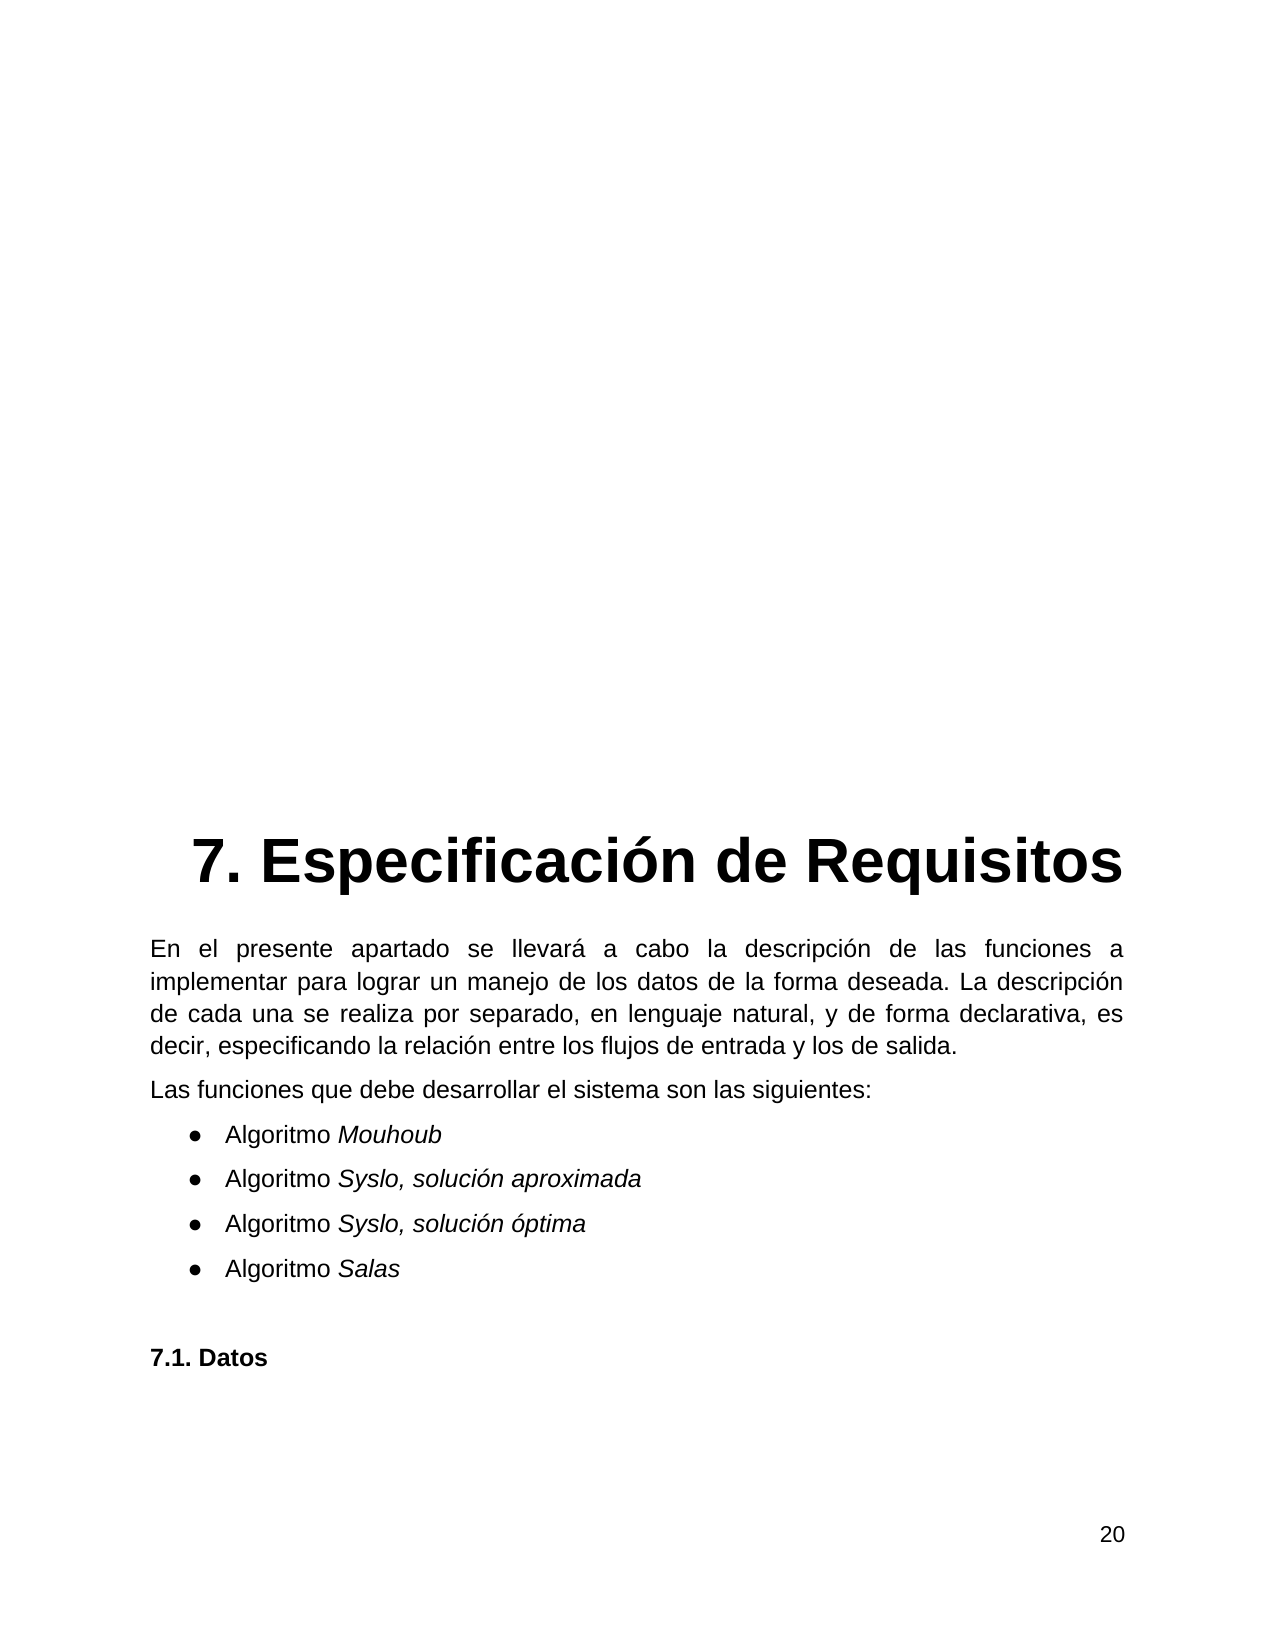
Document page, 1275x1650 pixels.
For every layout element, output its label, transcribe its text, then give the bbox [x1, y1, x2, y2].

list Algoritmo Mouhoub [187, 1121, 1125, 1148]
text 7. Especificación de Requisitos [150, 826, 1125, 895]
list Algoritmo Syslo, solución aproximada [187, 1165, 1125, 1193]
text En el presente apartado se llevará a cabo la descripción de las funciones a implementar para lograr un manejo de los datos de la forma deseada. La descripción de cada una se realiza por separado, en lenguaje natural, y de forma declarativa, es decir, especificando la relación entre los flujos de entrada y los de salida. [150, 935, 1125, 1059]
text Las funciones que debe desarrollar el sistema son las siguientes: [150, 1076, 1125, 1104]
list Algoritmo Salas [187, 1254, 1125, 1282]
list Algoritmo Syslo, solución óptima [187, 1210, 1125, 1238]
text 7.1. Datos [150, 1343, 1125, 1371]
